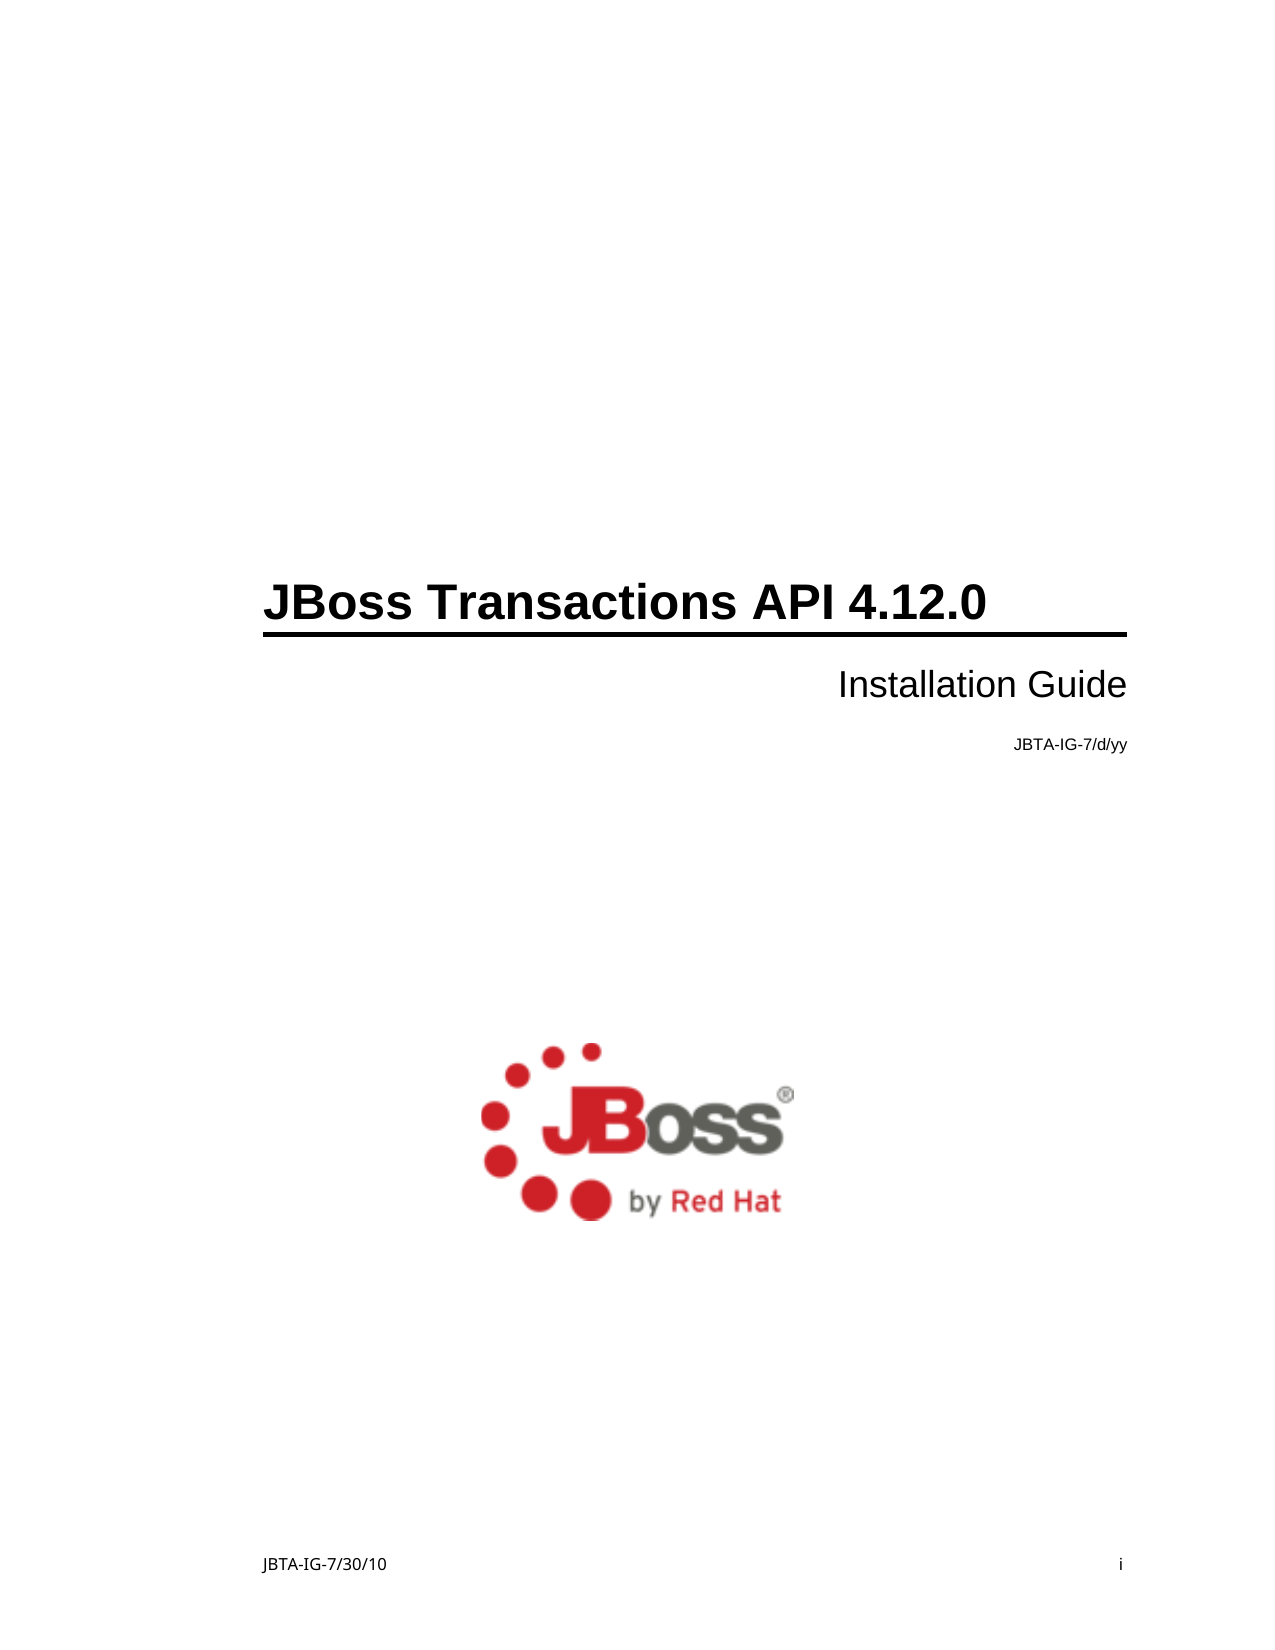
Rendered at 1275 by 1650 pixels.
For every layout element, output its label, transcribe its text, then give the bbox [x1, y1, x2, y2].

subtitle Installation Guide [263, 662, 1127, 706]
text JBTA-IG-7/d/yy [263, 735, 1127, 754]
picture [481, 1043, 794, 1221]
title JBoss Transactions API 4.12.0 [263, 573, 1127, 632]
